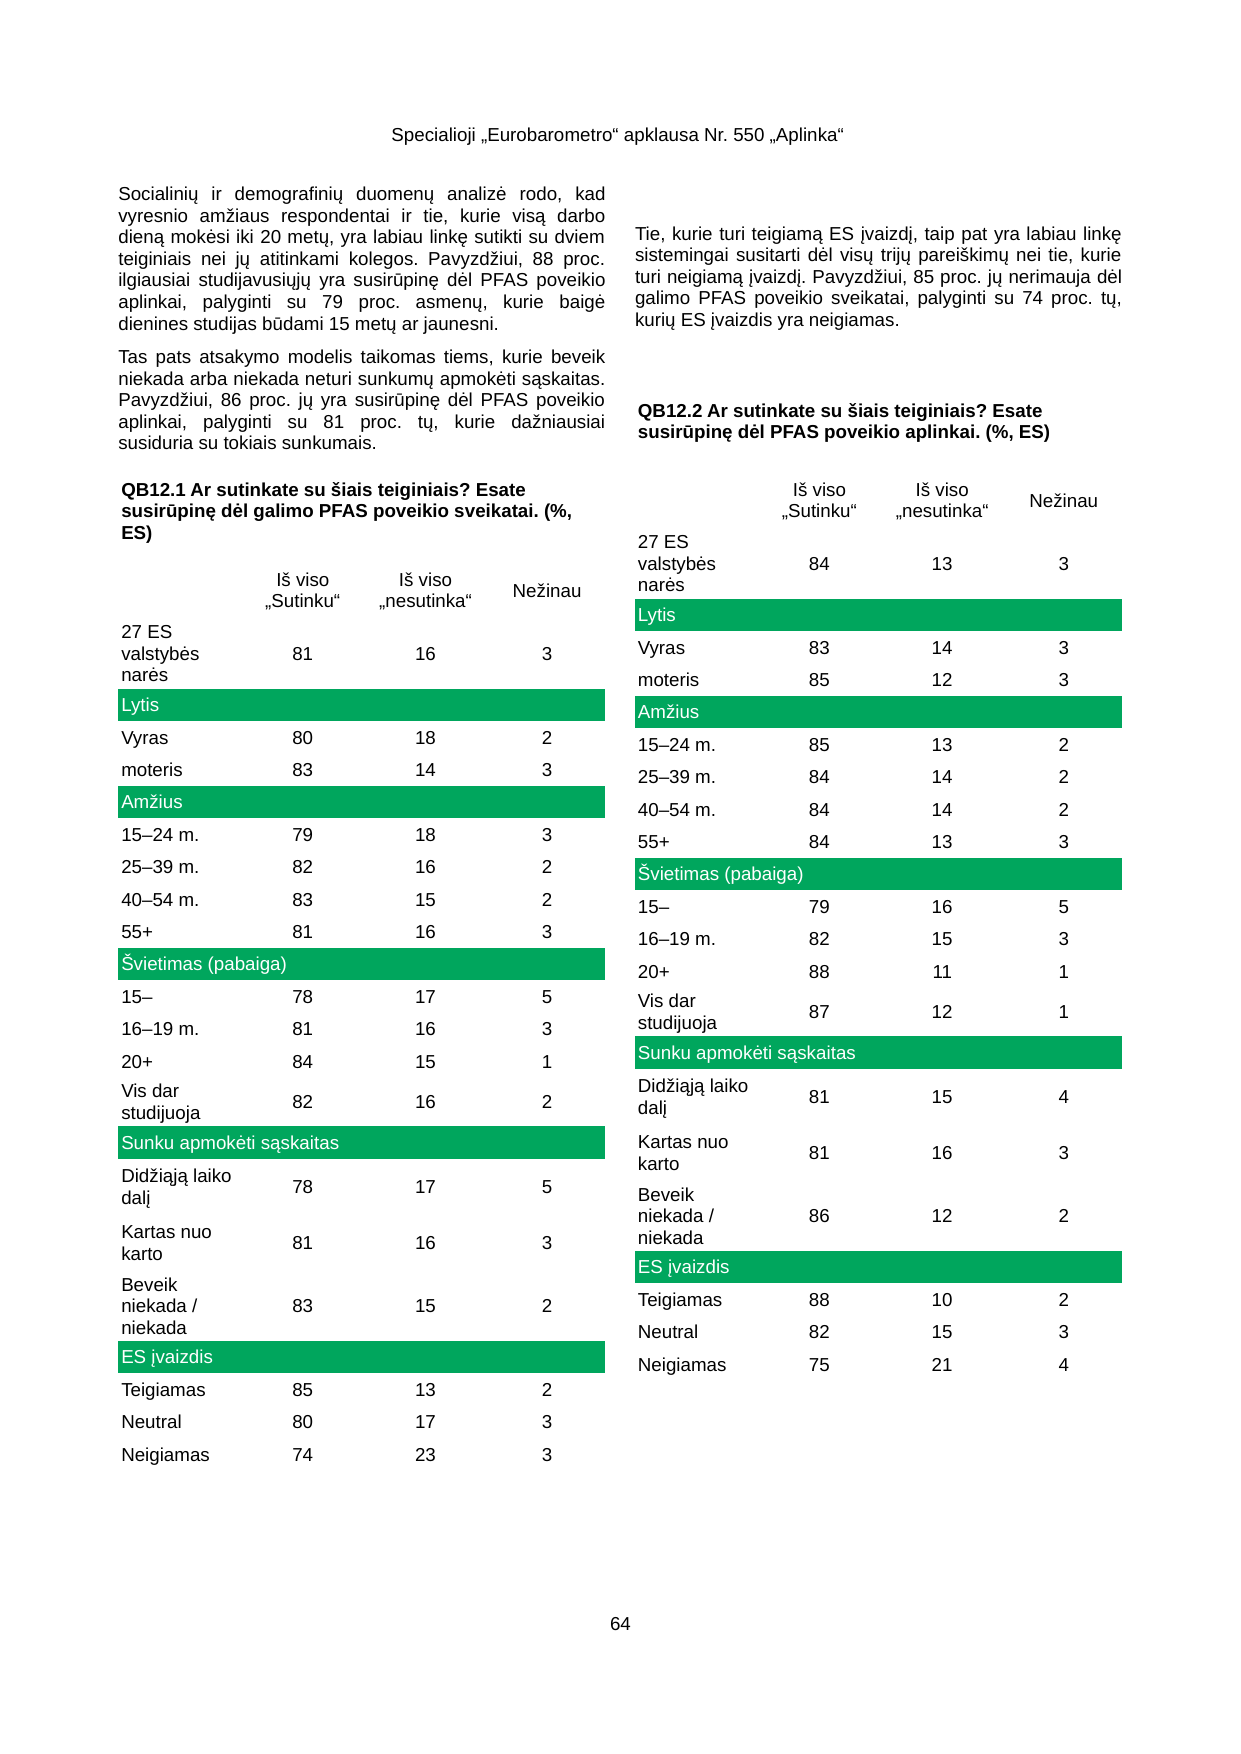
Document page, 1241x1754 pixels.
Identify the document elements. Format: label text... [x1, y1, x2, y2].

table_cell 84 [759, 761, 879, 793]
table_cell 3 [1005, 528, 1122, 599]
table_cell Vyras [635, 631, 759, 663]
table_cell Vis dar studijuoja [118, 1078, 243, 1126]
table_cell 2 [488, 721, 605, 753]
table_header QB12.1 Ar sutinkate su šiais teiginiais? Esate susirūpinę dėl galimo PFAS poveikio sveikatai. (%, ES) [118, 460, 605, 562]
table_cell moteris [635, 664, 759, 696]
table_cell 3 [1005, 1316, 1122, 1348]
table_cell ES įvaizdis [118, 1341, 605, 1373]
table_cell 84 [759, 825, 879, 858]
table_cell 14 [879, 761, 1005, 793]
table_cell [635, 472, 759, 528]
table_cell 17 [362, 1159, 488, 1214]
table_cell 12 [879, 664, 1005, 696]
table_cell 27 ES valstybės narės [118, 618, 243, 689]
table_cell [118, 562, 243, 618]
table_cell 18 [362, 818, 488, 851]
table_cell 5 [488, 980, 605, 1013]
table_cell Neigiamas [118, 1438, 243, 1471]
table_cell 16 [362, 618, 488, 689]
table_cell 40–54 m. [118, 883, 243, 915]
table_cell 13 [362, 1373, 488, 1406]
table_cell 2 [1005, 761, 1122, 793]
table_cell Neigiamas [635, 1348, 759, 1381]
text Socialinių ir demografinių duomenų analizė rodo, kad vyresnio amžiaus respondentai ir tie, kurie visą darbo dieną mokėsi iki 20 metų, yra labiau linkę sutikti su dviem teiginiais nei jų atitinkami kolegos. Pavyzdžiui, 88 proc. ilgiausiai studijavusiųjų yra susirūpinę dėl PFAS poveikio aplinkai, palyginti su 79 proc. asmenų, kurie baigė dienines studijas būdami 15 metų ar jaunesni. [118, 183, 605, 334]
table_cell 3 [488, 754, 605, 786]
table_cell 3 [1005, 923, 1122, 955]
table_cell Lytis [635, 599, 1122, 631]
table_cell 25–39 m. [118, 851, 243, 883]
table_cell 79 [759, 890, 879, 923]
table_cell Vyras [118, 721, 243, 753]
table_cell 81 [243, 618, 362, 689]
table_cell Beveik niekada / niekada [118, 1270, 243, 1341]
table_cell 74 [243, 1438, 362, 1471]
table_cell 15 [362, 883, 488, 915]
table_cell 17 [362, 1406, 488, 1438]
table_cell 3 [488, 1438, 605, 1471]
table_cell Nežinau [488, 562, 605, 618]
table_cell 15– [635, 890, 759, 923]
table_cell 3 [488, 618, 605, 689]
table_cell 13 [879, 825, 1005, 858]
table_cell Iš viso „Sutinku“ [759, 472, 879, 528]
text Tie, kurie turi teigiamą ES įvaizdį, taip pat yra labiau linkę sistemingai susitarti dėl visų trijų pareiškimų nei tie, kurie turi neigiamą įvaizdį. Pavyzdžiui, 85 proc. jų nerimauja dėl galimo PFAS poveikio sveikatai, palyginti su 74 proc. tų, kurių ES įvaizdis yra neigiamas. [635, 222, 1122, 330]
table_cell 15 [879, 1316, 1005, 1348]
table_cell 85 [759, 664, 879, 696]
table_cell Sunku apmokėti sąskaitas [635, 1036, 1122, 1069]
table_cell Lytis [118, 689, 605, 721]
table_cell 80 [243, 721, 362, 753]
table_cell 3 [1005, 664, 1122, 696]
table_cell 85 [243, 1373, 362, 1406]
table_cell Didžiąją laiko dalį [118, 1159, 243, 1214]
table_cell 20+ [118, 1045, 243, 1077]
table_cell 3 [488, 1013, 605, 1045]
table_cell 82 [759, 923, 879, 955]
table_cell 3 [1005, 631, 1122, 663]
table_cell 84 [759, 793, 879, 825]
table_cell 4 [1005, 1069, 1122, 1124]
table_cell 5 [1005, 890, 1122, 923]
table_cell Amžius [635, 696, 1122, 728]
table_cell Didžiąją laiko dalį [635, 1069, 759, 1124]
table_cell 23 [362, 1438, 488, 1471]
table_cell Iš viso „nesutinka“ [879, 472, 1005, 528]
table_cell 2 [1005, 728, 1122, 761]
table_cell 3 [488, 818, 605, 851]
table_cell 11 [879, 955, 1005, 987]
table_cell 79 [243, 818, 362, 851]
table_cell 3 [488, 1215, 605, 1270]
table_cell Švietimas (pabaiga) [118, 948, 605, 980]
table_cell 2 [488, 1373, 605, 1406]
table_cell 14 [362, 754, 488, 786]
table_cell 88 [759, 955, 879, 987]
table_cell Neutral [118, 1406, 243, 1438]
table_cell 17 [362, 980, 488, 1013]
table_cell 3 [488, 1406, 605, 1438]
table_cell 88 [759, 1283, 879, 1316]
table_cell 55+ [635, 825, 759, 858]
table_cell Nežinau [1005, 472, 1122, 528]
table_cell 2 [488, 851, 605, 883]
table_cell Kartas nuo karto [635, 1125, 759, 1180]
table_cell 82 [759, 1316, 879, 1348]
table_cell 83 [243, 883, 362, 915]
table_cell 10 [879, 1283, 1005, 1316]
table_header QB12.2 Ar sutinkate su šiais teiginiais? Esate susirūpinę dėl PFAS poveikio aplinkai. (%, ES) [635, 370, 1122, 472]
table_cell Amžius [118, 786, 605, 818]
table_cell 78 [243, 1159, 362, 1214]
table_cell 2 [488, 1078, 605, 1126]
table_cell 12 [879, 1180, 1005, 1251]
table_cell 82 [243, 851, 362, 883]
table_cell Beveik niekada / niekada [635, 1180, 759, 1251]
table_cell 86 [759, 1180, 879, 1251]
table_cell 1 [488, 1045, 605, 1077]
table_cell 15 [879, 1069, 1005, 1124]
table_cell 83 [243, 1270, 362, 1341]
table_cell 2 [488, 1270, 605, 1341]
table_cell 16–19 m. [635, 923, 759, 955]
table_cell Kartas nuo karto [118, 1215, 243, 1270]
table_cell 15–24 m. [118, 818, 243, 851]
table_cell 84 [759, 528, 879, 599]
table_cell 27 ES valstybės narės [635, 528, 759, 599]
table_cell 15– [118, 980, 243, 1013]
table_cell 16 [879, 1125, 1005, 1180]
table_cell 3 [1005, 825, 1122, 858]
table_cell 16 [362, 851, 488, 883]
table_cell 2 [1005, 1283, 1122, 1316]
table_cell 14 [879, 631, 1005, 663]
table_cell 81 [759, 1069, 879, 1124]
table_cell 87 [759, 988, 879, 1036]
table_cell 81 [759, 1125, 879, 1180]
table_cell 2 [1005, 793, 1122, 825]
table_cell 5 [488, 1159, 605, 1214]
table_cell 15–24 m. [635, 728, 759, 761]
table_cell 85 [759, 728, 879, 761]
table_cell 15 [362, 1045, 488, 1077]
table_cell 2 [488, 883, 605, 915]
table_cell 25–39 m. [635, 761, 759, 793]
table_cell moteris [118, 754, 243, 786]
table_cell 16 [362, 1215, 488, 1270]
table_cell 40–54 m. [635, 793, 759, 825]
table_cell 13 [879, 728, 1005, 761]
table_cell Iš viso „nesutinka“ [362, 562, 488, 618]
table_cell 16 [362, 1013, 488, 1045]
table_cell 21 [879, 1348, 1005, 1381]
table_cell Neutral [635, 1316, 759, 1348]
table_cell 12 [879, 988, 1005, 1036]
table_cell 3 [1005, 1125, 1122, 1180]
table_cell 1 [1005, 955, 1122, 987]
table_cell Teigiamas [635, 1283, 759, 1316]
table_cell 81 [243, 915, 362, 948]
table_cell 84 [243, 1045, 362, 1077]
table_cell Švietimas (pabaiga) [635, 858, 1122, 890]
table_cell 15 [362, 1270, 488, 1341]
table_cell 81 [243, 1215, 362, 1270]
table_cell 82 [243, 1078, 362, 1126]
table_cell 83 [243, 754, 362, 786]
text Tas pats atsakymo modelis taikomas tiems, kurie beveik niekada arba niekada neturi sunkumų apmokėti sąskaitas. Pavyzdžiui, 86 proc. jų yra susirūpinę dėl PFAS poveikio aplinkai, palyginti su 81 proc. tų, kurie dažniausiai susiduria su tokiais sunkumais. [118, 346, 605, 454]
table_cell 15 [879, 923, 1005, 955]
table_cell 14 [879, 793, 1005, 825]
table_cell 80 [243, 1406, 362, 1438]
table_cell 13 [879, 528, 1005, 599]
table_cell 16–19 m. [118, 1013, 243, 1045]
table_cell 3 [488, 915, 605, 948]
table_cell Teigiamas [118, 1373, 243, 1406]
table_cell ES įvaizdis [635, 1251, 1122, 1283]
table_cell 4 [1005, 1348, 1122, 1381]
table_cell 83 [759, 631, 879, 663]
table_cell Vis dar studijuoja [635, 988, 759, 1036]
table_cell 75 [759, 1348, 879, 1381]
table_cell 20+ [635, 955, 759, 987]
table_cell 16 [362, 1078, 488, 1126]
table_cell 1 [1005, 988, 1122, 1036]
table_cell Sunku apmokėti sąskaitas [118, 1126, 605, 1159]
table_cell 81 [243, 1013, 362, 1045]
table_cell 2 [1005, 1180, 1122, 1251]
table_cell 16 [879, 890, 1005, 923]
table_cell Iš viso „Sutinku“ [243, 562, 362, 618]
table_cell 55+ [118, 915, 243, 948]
table_cell 16 [362, 915, 488, 948]
table_cell 78 [243, 980, 362, 1013]
table_cell 18 [362, 721, 488, 753]
